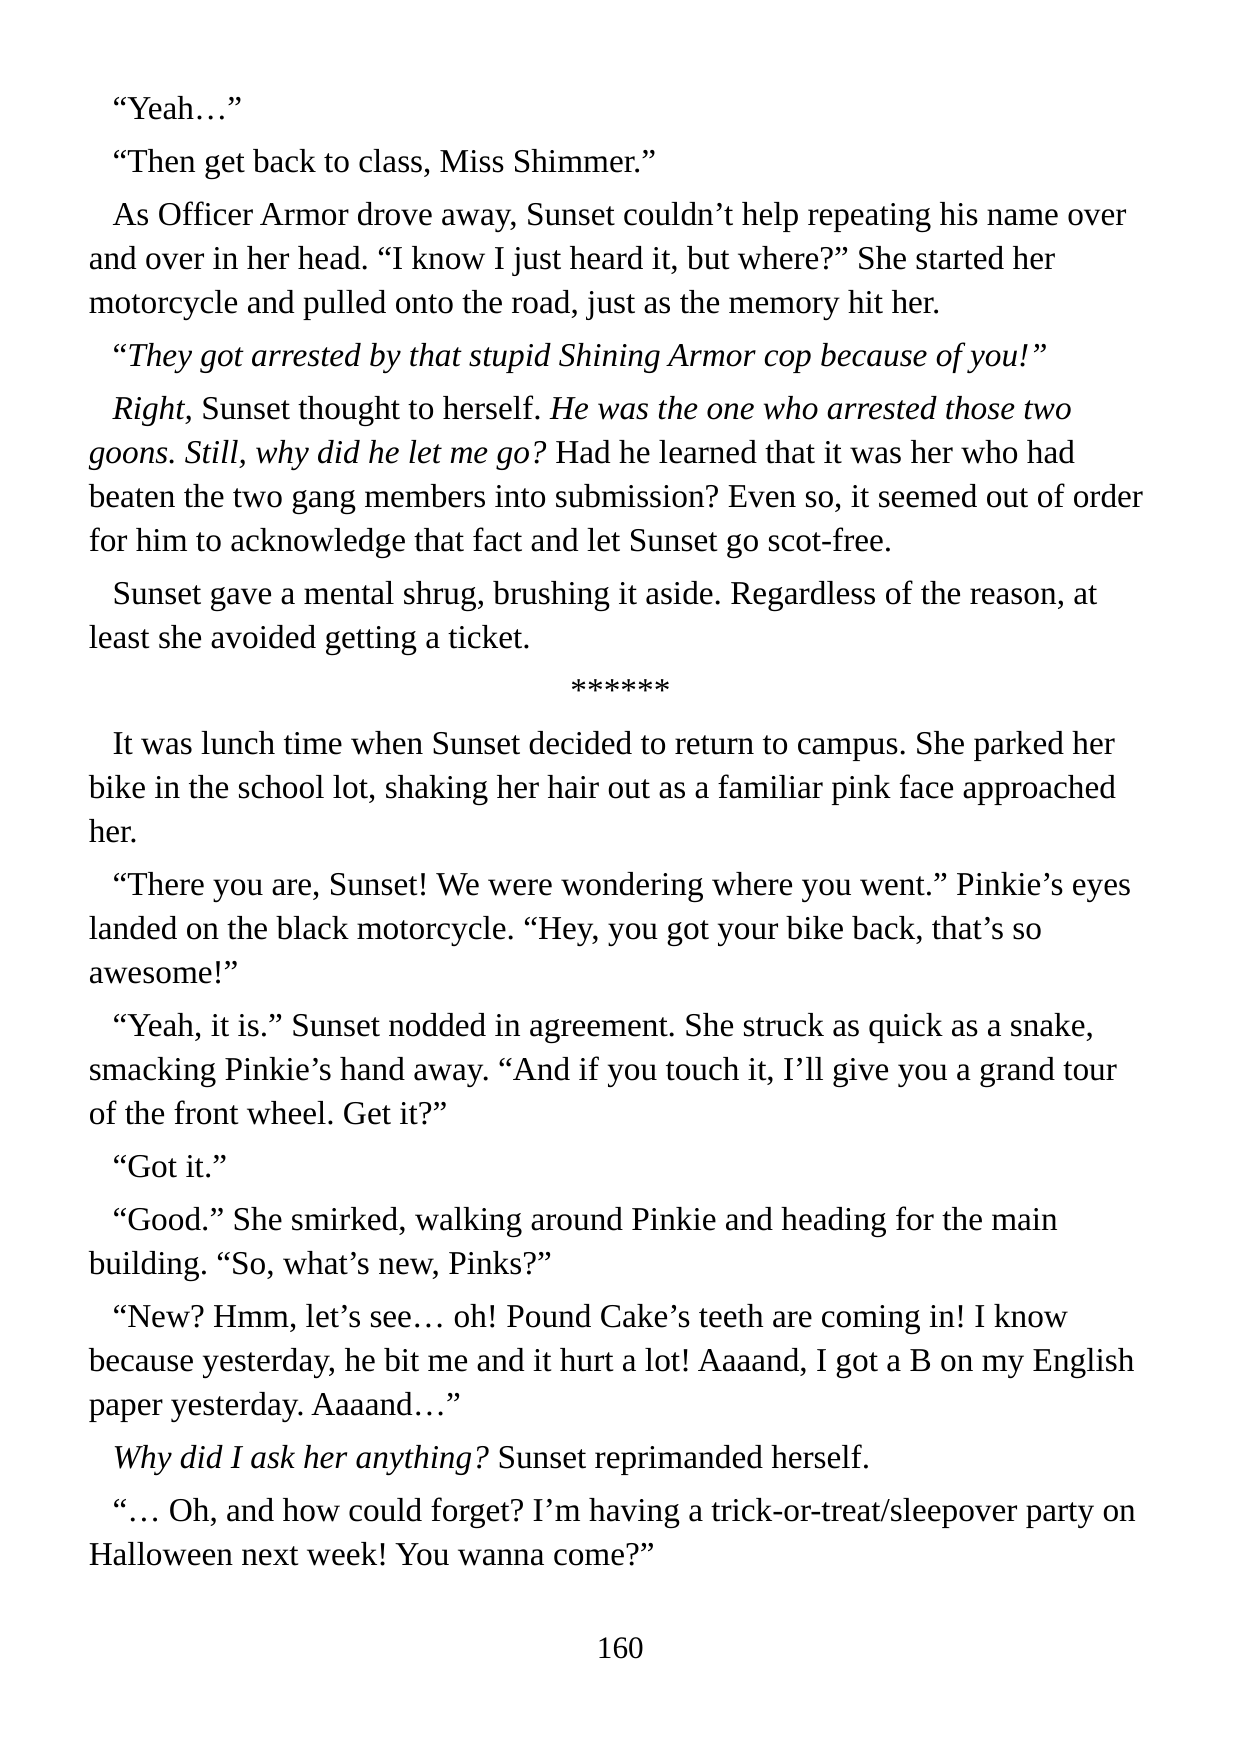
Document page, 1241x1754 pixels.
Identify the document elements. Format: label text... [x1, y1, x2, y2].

text ****** [88, 670, 1152, 709]
text As Officer Armor drove away, Sunset couldn’t help repeating his name over and over in her head. “I know I just heard it, but where?” She started her motorcycle and pulled onto the road, just as the memory hit her. [88, 194, 1152, 321]
text Right, Sunset thought to herself. He was the one who arrested those two goons. Still, why did he let me go? Had he learned that it was her who had beaten the two gang members into submission? Even so, it seemed out of order for him to acknowledge that fact and let Sunset go scot-free. [88, 388, 1152, 559]
text “Good.” She smirked, walking around Pinkie and heading for the main building. “So, what’s new, Pinks?” [88, 1199, 1152, 1282]
text “There you are, Sunset! We were wondering where you went.” Pinkie’s eyes landed on the black motorcycle. “Hey, you got your bike back, that’s so awesome!” [88, 864, 1152, 991]
text “New? Hmm, let’s see… oh! Pound Cake’s teeth are coming in! I know because yesterday, he bit me and it hurt a lot! Aaaand, I got a B on my English paper yesterday. Aaaand…” [88, 1296, 1152, 1423]
text “Yeah, it is.” Sunset nodded in agreement. She struck as quick as a snake, smacking Pinkie’s hand away. “And if you touch it, I’ll give you a grand tour of the front wheel. Get it?” [88, 1005, 1152, 1132]
text Sunset gave a mental shrug, brushing it aside. Regardless of the reason, at least she avoided getting a ticket. [88, 573, 1152, 656]
text “… Oh, and how could forget? I’m having a trick-or-treat/sleepover party on Halloween next week! You wanna come?” [88, 1490, 1152, 1573]
text “They got arrested by that stupid Shining Armor cop because of you!” [88, 335, 1152, 374]
text Why did I ask her anything? Sunset reprimanded herself. [88, 1437, 1152, 1476]
text “Yeah…” [88, 88, 1152, 127]
text “Got it.” [88, 1146, 1152, 1185]
text “Then get back to class, Miss Shimmer.” [88, 141, 1152, 180]
text It was lunch time when Sunset decided to return to campus. She parked her bike in the school lot, shaking her hair out as a familiar pink face approached her. [88, 723, 1152, 850]
